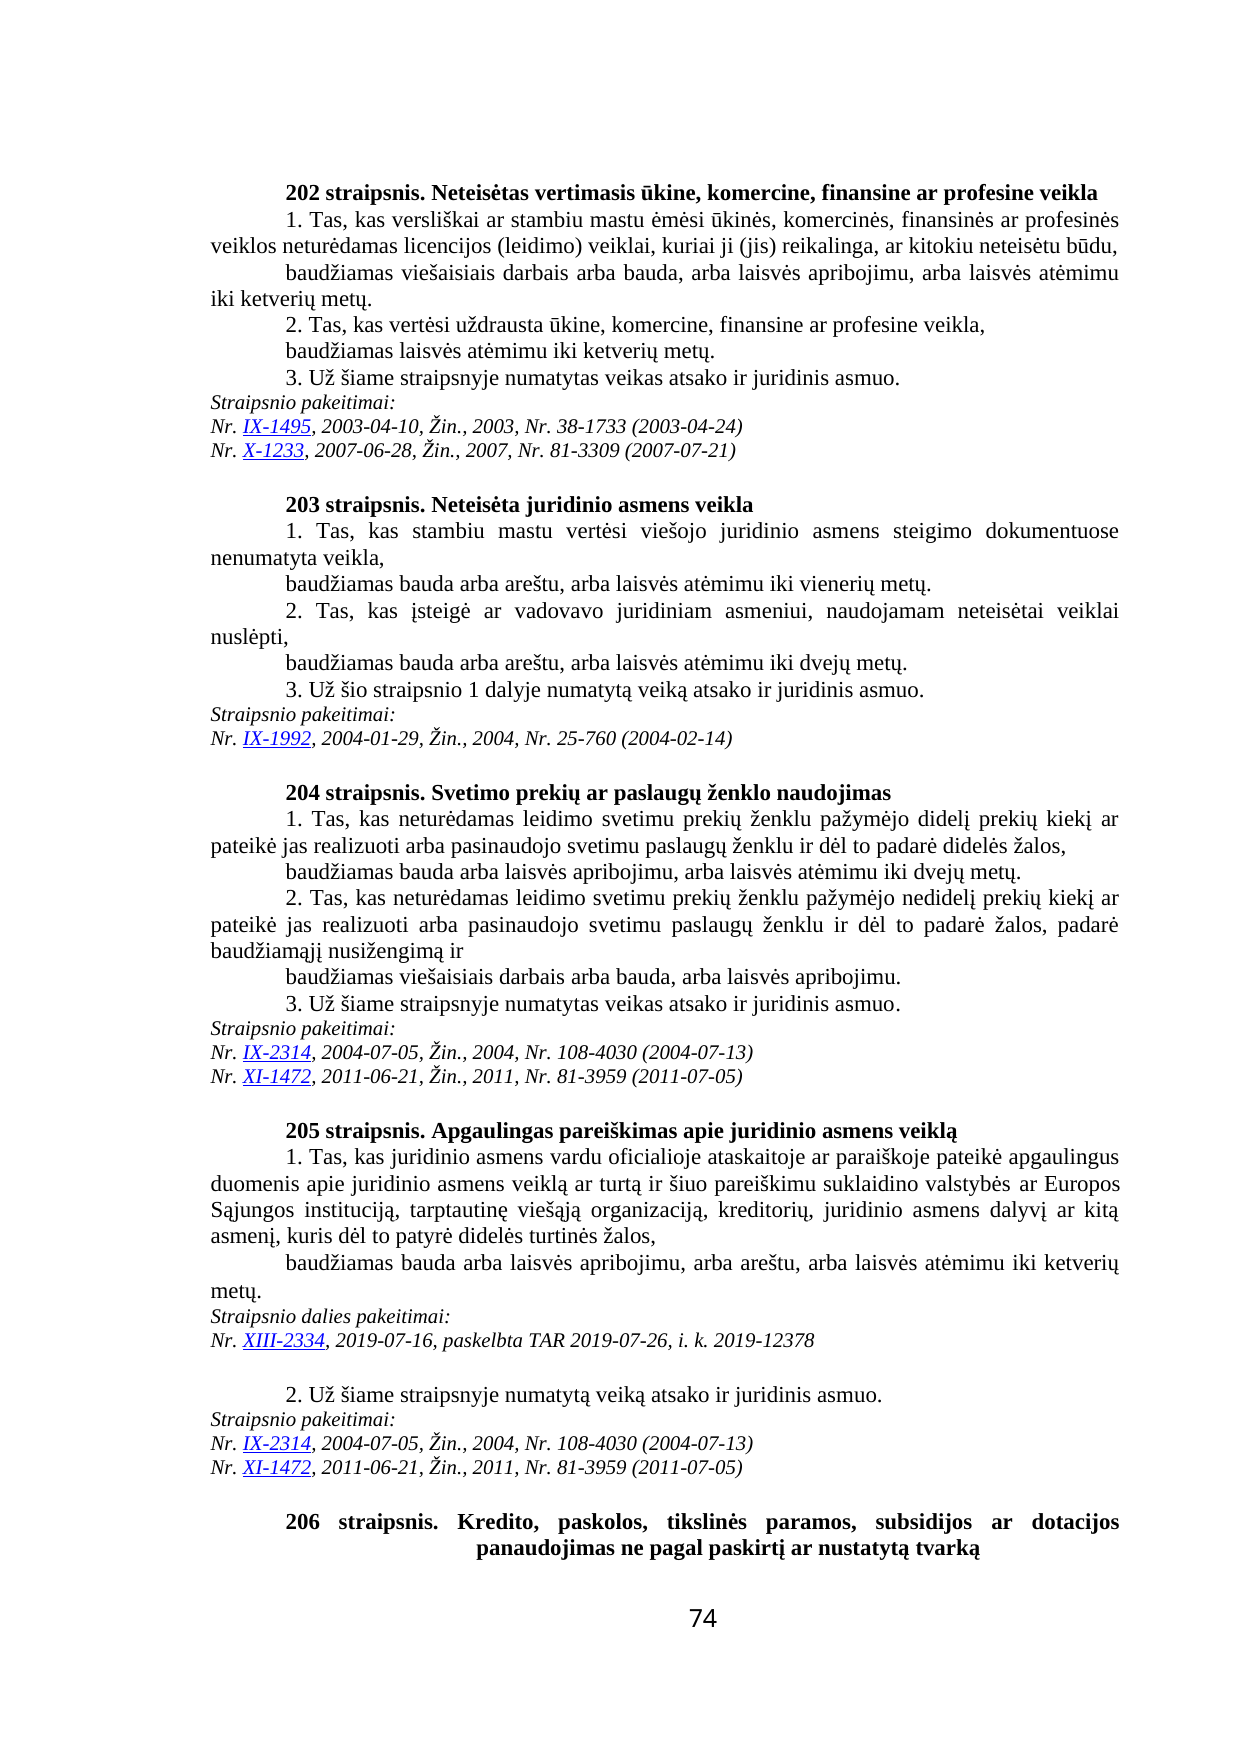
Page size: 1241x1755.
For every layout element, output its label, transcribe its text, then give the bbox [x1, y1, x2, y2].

text baudžiamas bauda arba areštu, arba laisvės atėmimu iki vienerių metų. [210, 570, 1120, 597]
text 203 straipsnis. Neteisėta juridinio asmens veikla [210, 491, 1120, 518]
text baudžiamas viešaisiais darbais arba bauda, arba laisvės apribojimu. [210, 963, 1120, 990]
text baudžiamas laisvės atėmimu iki ketverių metų. [210, 338, 1120, 364]
text 3. Už šio straipsnio 1 dalyje numatytą veiką atsako ir juridinis asmuo. [210, 676, 1120, 702]
text Straipsnio pakeitimai: [210, 1016, 1120, 1040]
text Straipsnio pakeitimai: [210, 390, 1120, 414]
text baudžiamas bauda arba laisvės apribojimu, arba areštu, arba laisvės atėmimu iki ketverių metų. [210, 1249, 1120, 1304]
text baudžiamas bauda arba areštu, arba laisvės atėmimu iki dvejų metų. [210, 649, 1120, 676]
text 2. Tas, kas neturėdamas leidimo svetimu prekių ženklu pažymėjo nedidelį prekių kiekį ar pateikė jas realizuoti arba pasinaudojo svetimu paslaugų ženklu ir dėl to padarė žalos, padarė baudžiamąjį nusižengimą ir [210, 884, 1120, 963]
text Straipsnio pakeitimai: [210, 702, 1120, 726]
text Nr. IX-1992, 2004-01-29, Žin., 2004, Nr. 25-760 (2004-02-14) [210, 726, 1120, 750]
text 1. Tas, kas juridinio asmens vardu oficialioje ataskaitoje ar paraiškoje pateikė apgaulingus duomenis apie juridinio asmens veiklą ar turtą ir šiuo pareiškimu suklaidino valstybės ar Europos Sąjungos instituciją, tarptautinę viešąją organizaciją, kreditorių, juridinio asmens dalyvį ar kitą asmenį, kuris dėl to patyrė didelės turtinės žalos, [210, 1143, 1120, 1249]
text 2. Už šiame straipsnyje numatytą veiką atsako ir juridinis asmuo. [210, 1381, 1120, 1407]
text 3. Už šiame straipsnyje numatytas veikas atsako ir juridinis asmuo. [210, 990, 1120, 1016]
text 3. Už šiame straipsnyje numatytas veikas atsako ir juridinis asmuo. [210, 364, 1120, 390]
text 202 straipsnis. Neteisėtas vertimasis ūkine, komercine, finansine ar profesine veikla [285, 179, 1120, 206]
text baudžiamas viešaisiais darbais arba bauda, arba laisvės apribojimu, arba laisvės atėmimu iki ketverių metų. [210, 258, 1120, 311]
text 1. Tas, kas stambiu mastu vertėsi viešojo juridinio asmens steigimo dokumentuose nenumatyta veikla, [210, 518, 1120, 570]
text 206 straipsnis. Kredito, paskolos, tikslinės paramos, subsidijos ar dotacijos panaudojimas ne pagal paskirtį ar nustatytą tvarką [285, 1508, 1120, 1561]
text 205 straipsnis. Apgaulingas pareiškimas apie juridinio asmens veiklą [210, 1117, 1120, 1143]
text Nr. XI-1472, 2011-06-21, Žin., 2011, Nr. 81-3959 (2011-07-05) [210, 1064, 1120, 1088]
text 1. Tas, kas versliškai ar stambiu mastu ėmėsi ūkinės, komercinės, finansinės ar profesinės veiklos neturėdamas licencijos (leidimo) veiklai, kuriai ji (jis) reikalinga, ar kitokiu neteisėtu būdu, [210, 206, 1120, 258]
text Nr. IX-2314, 2004-07-05, Žin., 2004, Nr. 108-4030 (2004-07-13) [210, 1431, 1120, 1455]
text 2. Tas, kas įsteigė ar vadovavo juridiniam asmeniui, naudojamam neteisėtai veiklai nuslėpti, [210, 597, 1120, 649]
text Nr. XI-1472, 2011-06-21, Žin., 2011, Nr. 81-3959 (2011-07-05) [210, 1455, 1120, 1479]
text Nr. X-1233, 2007-06-28, Žin., 2007, Nr. 81-3309 (2007-07-21) [210, 438, 1120, 462]
text 1. Tas, kas neturėdamas leidimo svetimu prekių ženklu pažymėjo didelį prekių kiekį ar pateikė jas realizuoti arba pasinaudojo svetimu paslaugų ženklu ir dėl to padarė didelės žalos, [210, 805, 1120, 858]
text Straipsnio dalies pakeitimai: [210, 1304, 1120, 1328]
text Straipsnio pakeitimai: [210, 1407, 1120, 1431]
text Nr. IX-1495, 2003-04-10, Žin., 2003, Nr. 38-1733 (2003-04-24) [210, 414, 1120, 438]
text Nr. IX-2314, 2004-07-05, Žin., 2004, Nr. 108-4030 (2004-07-13) [210, 1040, 1120, 1064]
text Nr. XIII-2334, 2019-07-16, paskelbta TAR 2019-07-26, i. k. 2019-12378 [210, 1328, 1120, 1352]
text 204 straipsnis. Svetimo prekių ar paslaugų ženklo naudojimas [210, 779, 1120, 805]
text baudžiamas bauda arba laisvės apribojimu, arba laisvės atėmimu iki dvejų metų. [210, 858, 1120, 884]
text 2. Tas, kas vertėsi uždrausta ūkine, komercine, finansine ar profesine veikla, [210, 311, 1120, 338]
